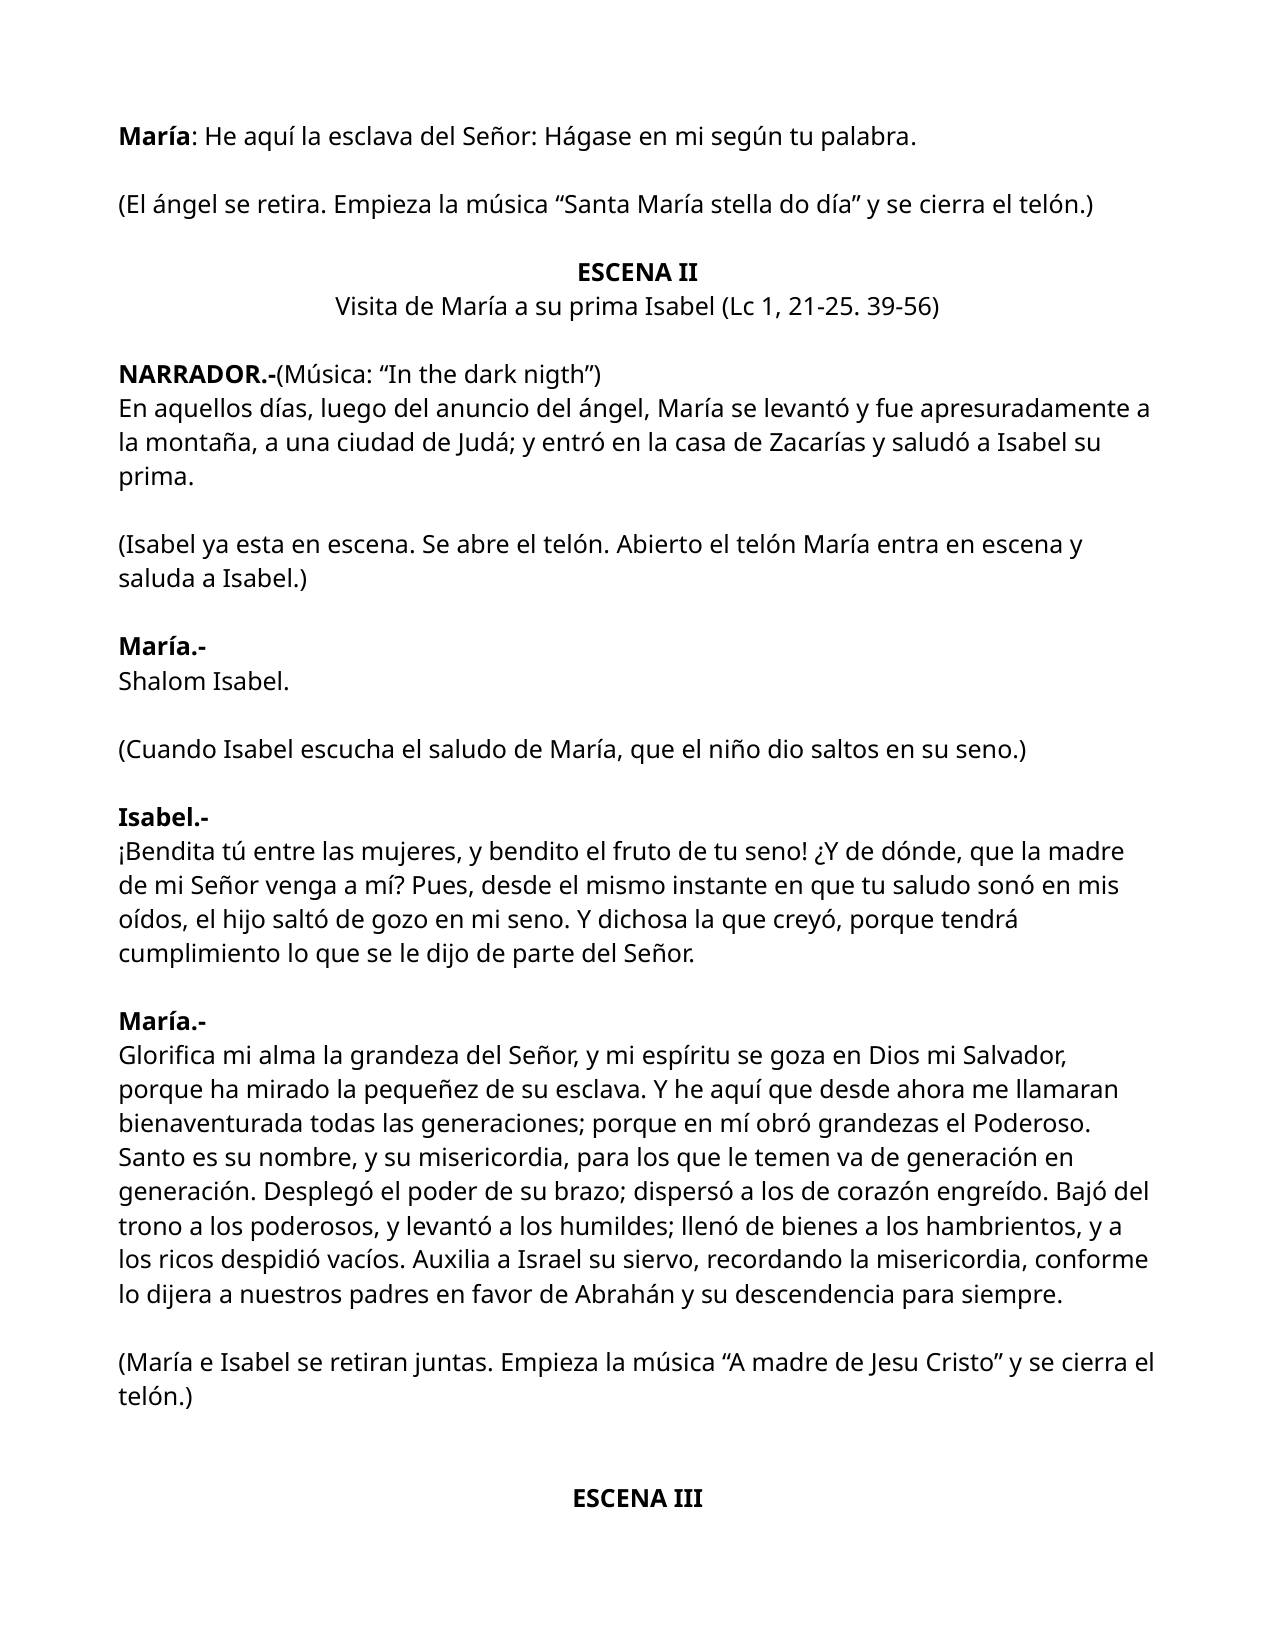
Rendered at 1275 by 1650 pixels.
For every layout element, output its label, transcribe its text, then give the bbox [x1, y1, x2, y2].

text María.- [118, 629, 1157, 663]
text Glorifica mi alma la grandeza del Señor, y mi espíritu se goza en Dios mi Salvador, porque ha mirado la pequeñez de su esclava. Y he aquí que desde ahora me llamaran bienaventurada todas las generaciones; porque en mí obró grandezas el Poderoso. Santo es su nombre, y su misericordia, para los que le temen va de generación en generación. Desplegó el poder de su brazo; dispersó a los de corazón engreído. Bajó del trono a los poderosos, y levantó a los humildes; llenó de bienes a los hambrientos, y a los ricos despidió vacíos. Auxilia a Israel su siervo, recordando la misericordia, conforme lo dijera a nuestros padres en favor de Abrahán y su descendencia para siempre. [118, 1038, 1157, 1310]
text (María e Isabel se retiran juntas. Empieza la música “A madre de Jesu Cristo” y se cierra el telón.) [118, 1344, 1157, 1412]
text (Cuando Isabel escucha el saludo de María, que el niño dio saltos en su seno.) [118, 731, 1157, 765]
text ¡Bendita tú entre las mujeres, y bendito el fruto de tu seno! ¿Y de dónde, que la madre de mi Señor venga a mí? Pues, desde el mismo instante en que tu saludo sonó en mis oídos, el hijo saltó de gozo en mi seno. Y dichosa la que creyó, porque tendrá cumplimiento lo que se le dijo de parte del Señor. [118, 833, 1157, 970]
text (El ángel se retira. Empieza la música “Santa María stella do día” y se cierra el telón.) [118, 186, 1157, 220]
text Isabel.- [118, 799, 1157, 833]
text (Isabel ya esta en escena. Se abre el telón. Abierto el telón María entra en escena y saluda a Isabel.) [118, 527, 1157, 595]
text ESCENA II [118, 254, 1157, 288]
text Shalom Isabel. [118, 663, 1157, 697]
text Visita de María a su prima Isabel (Lc 1, 21-25. 39-56) [118, 288, 1157, 322]
text María: He aquí la esclava del Señor: Hágase en mi según tu palabra. [118, 118, 1157, 152]
text NARRADOR.-(Música: “In the dark nigth”) [118, 357, 1157, 391]
text ESCENA III [118, 1481, 1157, 1515]
text María.- [118, 1004, 1157, 1038]
text En aquellos días, luego del anuncio del ángel, María se levantó y fue apresuradamente a la montaña, a una ciudad de Judá; y entró en la casa de Zacarías y saludó a Isabel su prima. [118, 391, 1157, 493]
